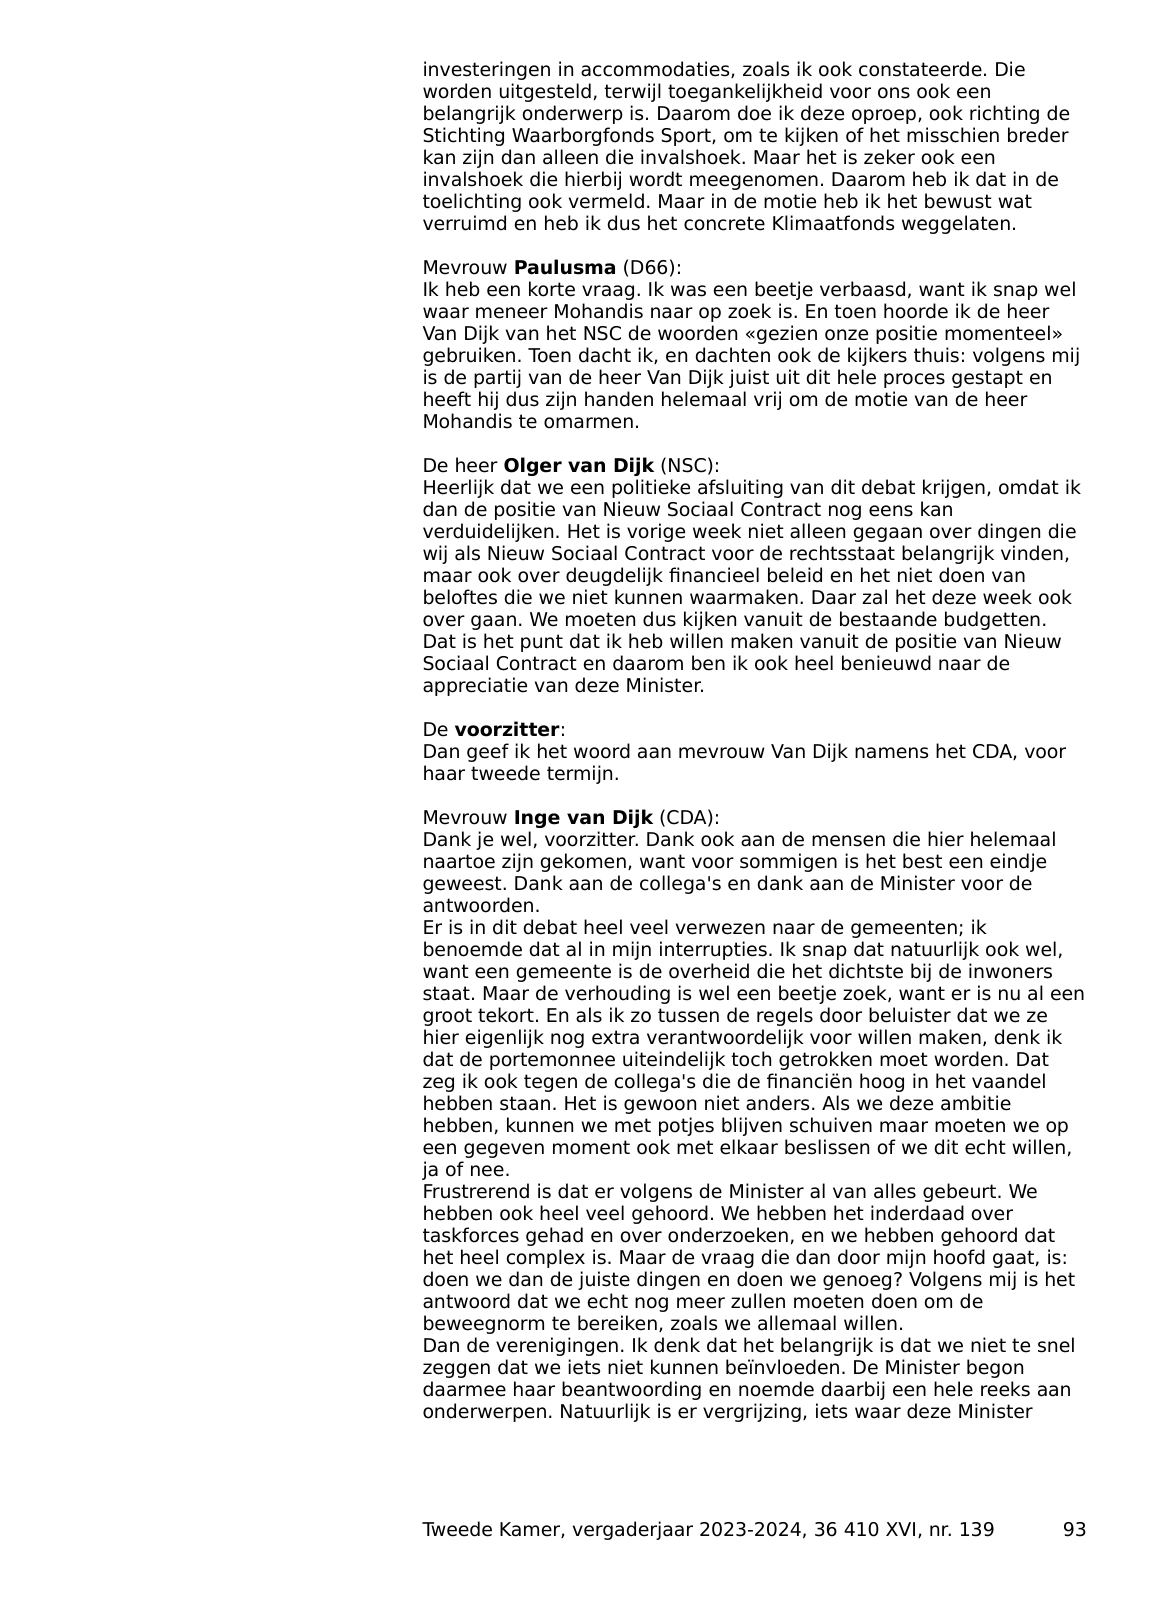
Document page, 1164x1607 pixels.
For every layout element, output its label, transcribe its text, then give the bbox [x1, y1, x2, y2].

text Dan geef ik het woord aan mevrouw Van Dijk namens het CDA, voor haar tweede termijn. [422, 741, 1087, 785]
text Dan de verenigingen. Ik denk dat het belangrijk is dat we niet te snel zeggen dat we iets niet kunnen beïnvloeden. De Minister begon daarmee haar beantwoording en noemde daarbij een hele reeks aan onderwerpen. Natuurlijk is er vergrijzing, iets waar deze Minister [422, 1335, 1087, 1423]
text Heerlijk dat we een politieke afsluiting van dit debat krijgen, omdat ik dan de positie van Nieuw Sociaal Contract nog eens kan verduidelijken. Het is vorige week niet alleen gegaan over dingen die wij als Nieuw Sociaal Contract voor de rechtsstaat belangrijk vinden, maar ook over deugdelijk financieel beleid en het niet doen van beloftes die we niet kunnen waarmaken. Daar zal het deze week ook over gaan. We moeten dus kijken vanuit de bestaande budgetten. Dat is het punt dat ik heb willen maken vanuit de positie van Nieuw Sociaal Contract en daarom ben ik ook heel benieuwd naar de appreciatie van deze Minister. [422, 477, 1087, 697]
text Frustrerend is dat er volgens de Minister al van alles gebeurt. We hebben ook heel veel gehoord. We hebben het inderdaad over taskforces gehad en over onderzoeken, en we hebben gehoord dat het heel complex is. Maar de vraag die dan door mijn hoofd gaat, is: doen we dan de juiste dingen en doen we genoeg? Volgens mij is het antwoord dat we echt nog meer zullen moeten doen om de beweegnorm te bereiken, zoals we allemaal willen. [422, 1181, 1087, 1335]
text De voorzitter: [422, 719, 1087, 741]
text investeringen in accommodaties, zoals ik ook constateerde. Die worden uitgesteld, terwijl toegankelijkheid voor ons ook een belangrijk onderwerp is. Daarom doe ik deze oproep, ook richting de Stichting Waarborgfonds Sport, om te kijken of het misschien breder kan zijn dan alleen die invalshoek. Maar het is zeker ook een invalshoek die hierbij wordt meegenomen. Daarom heb ik dat in de toelichting ook vermeld. Maar in de motie heb ik het bewust wat verruimd en heb ik dus het concrete Klimaatfonds weggelaten. [422, 59, 1087, 235]
text Mevrouw Inge van Dijk (CDA): [422, 807, 1087, 829]
text Ik heb een korte vraag. Ik was een beetje verbaasd, want ik snap wel waar meneer Mohandis naar op zoek is. En toen hoorde ik de heer Van Dijk van het NSC de woorden «gezien onze positie momenteel» gebruiken. Toen dacht ik, en dachten ook de kijkers thuis: volgens mij is de partij van de heer Van Dijk juist uit dit hele proces gestapt en heeft hij dus zijn handen helemaal vrij om de motie van de heer Mohandis te omarmen. [422, 279, 1087, 433]
text Er is in dit debat heel veel verwezen naar de gemeenten; ik benoemde dat al in mijn interrupties. Ik snap dat natuurlijk ook wel, want een gemeente is de overheid die het dichtste bij de inwoners staat. Maar de verhouding is wel een beetje zoek, want er is nu al een groot tekort. En als ik zo tussen de regels door beluister dat we ze hier eigenlijk nog extra verantwoordelijk voor willen maken, denk ik dat de portemonnee uiteindelijk toch getrokken moet worden. Dat zeg ik ook tegen de collega's die de financiën hoog in het vaandel hebben staan. Het is gewoon niet anders. Als we deze ambitie hebben, kunnen we met potjes blijven schuiven maar moeten we op een gegeven moment ook met elkaar beslissen of we dit echt willen, ja of nee. [422, 917, 1087, 1181]
text Mevrouw Paulusma (D66): [422, 257, 1087, 279]
text De heer Olger van Dijk (NSC): [422, 455, 1087, 477]
text Dank je wel, voorzitter. Dank ook aan de mensen die hier helemaal naartoe zijn gekomen, want voor sommigen is het best een eindje geweest. Dank aan de collega's en dank aan de Minister voor de antwoorden. [422, 829, 1087, 917]
